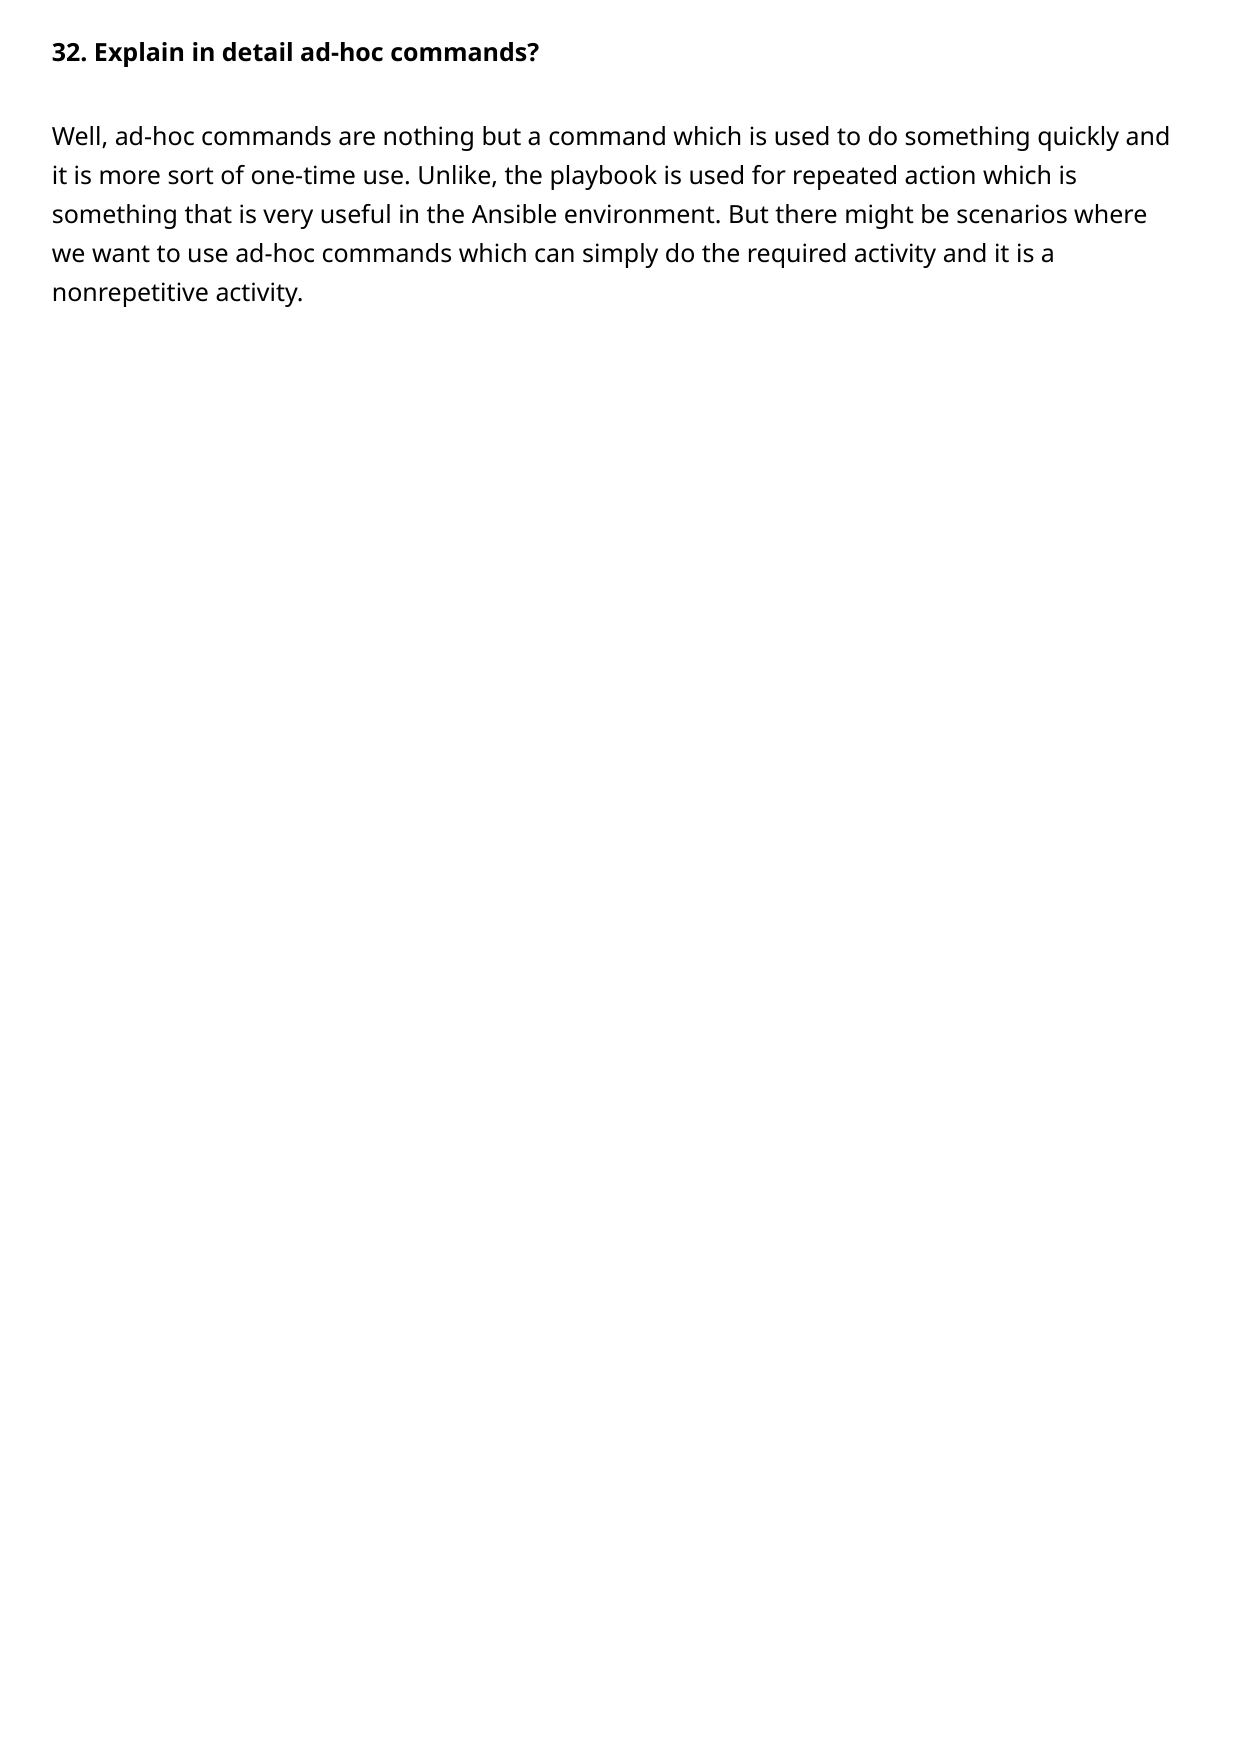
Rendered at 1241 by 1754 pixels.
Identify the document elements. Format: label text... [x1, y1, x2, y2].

text Well, ad-hoc commands are nothing but a command which is used to do something quickly and it is more sort of one-time use. Unlike, the playbook is used for repeated action which is something that is very useful in the Ansible environment. But there might be scenarios where we want to use ad-hoc commands which can simply do the required activity and it is a nonrepetitive activity. [52, 118, 1186, 309]
subtitle 32. Explain in detail ad-hoc commands? [52, 34, 1186, 68]
